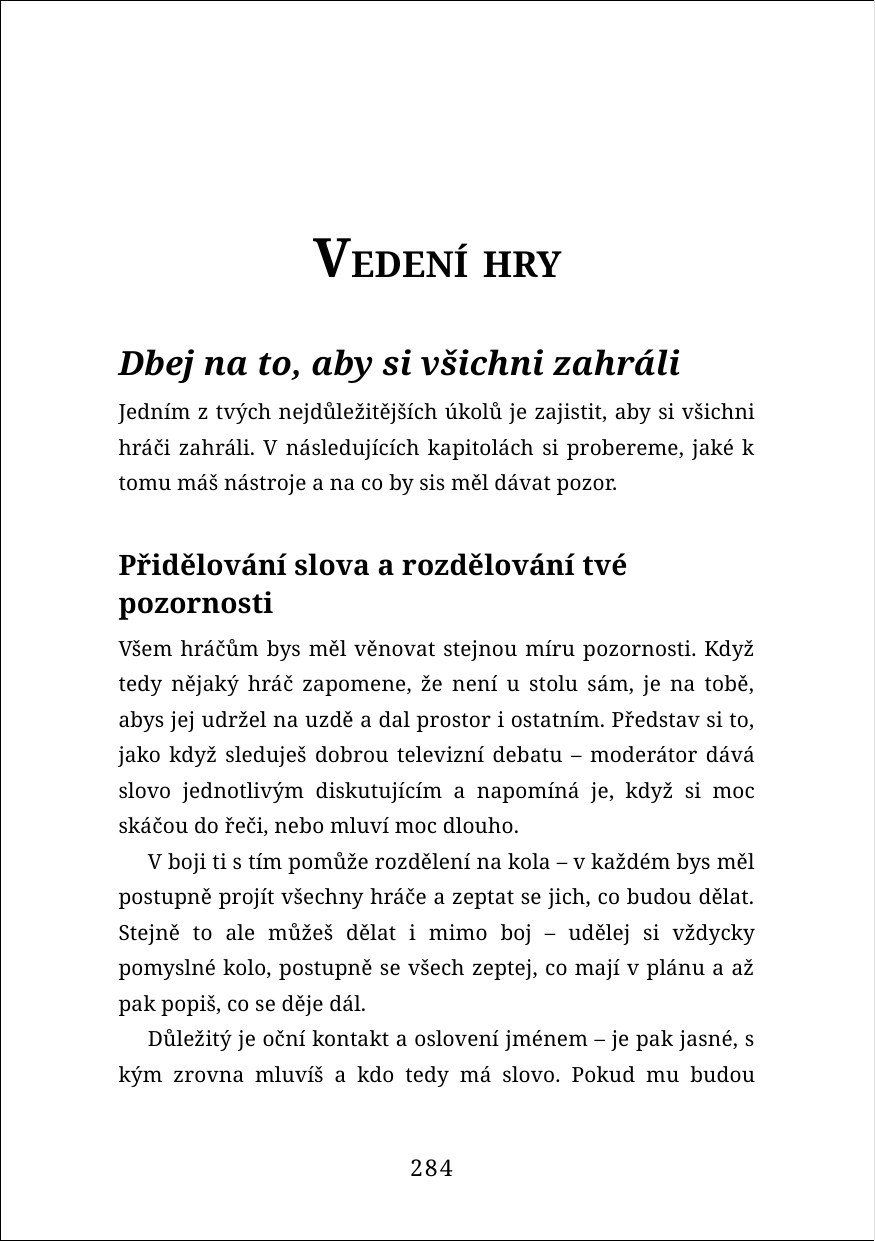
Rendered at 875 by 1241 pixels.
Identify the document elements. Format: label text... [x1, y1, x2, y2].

subtitle Přidělování slova a rozdělování tvé pozornosti [118, 545, 756, 622]
subtitle Dbej na to, aby si všichni zahráli [118, 340, 756, 386]
text Všem hráčům bys měl věnovat stejnou míru pozornosti. Když tedy nějaký hráč zapomene, že není u stolu sám, je na tobě, abys jej udržel na uzdě a dal prostor i ostatním. Představ si to, jako když sleduješ dobrou televizní debatu – moderátor dává slovo jednotlivým diskutujícím a napomíná je, když si moc skáčou do řeči, nebo mluví moc dlouho. V boji ti s tím pomůže rozdělení na kola – v každém bys měl postupně projít všechny hráče a zeptat se jich, co budou dělat. Stejně to ale můžeš dělat i mimo boj – udělej si vždycky pomyslné kolo, postupně se všech zeptej, co mají v plánu a až pak popiš, co se děje dál. Důležitý je oční kontakt a oslovení jménem – je pak jasné, s kým zrovna mluvíš a kdo tedy má slovo. Pokud mu budou [118, 634, 756, 1088]
subtitle Vedení hry [118, 219, 756, 293]
text Jedním z tvých nejdůležitějších úkolů je zajistit, aby si všichni hráči zahráli. V následujících kapitolách si probereme, jaké k tomu máš nástroje a na co by sis měl dávat pozor. [118, 397, 756, 497]
